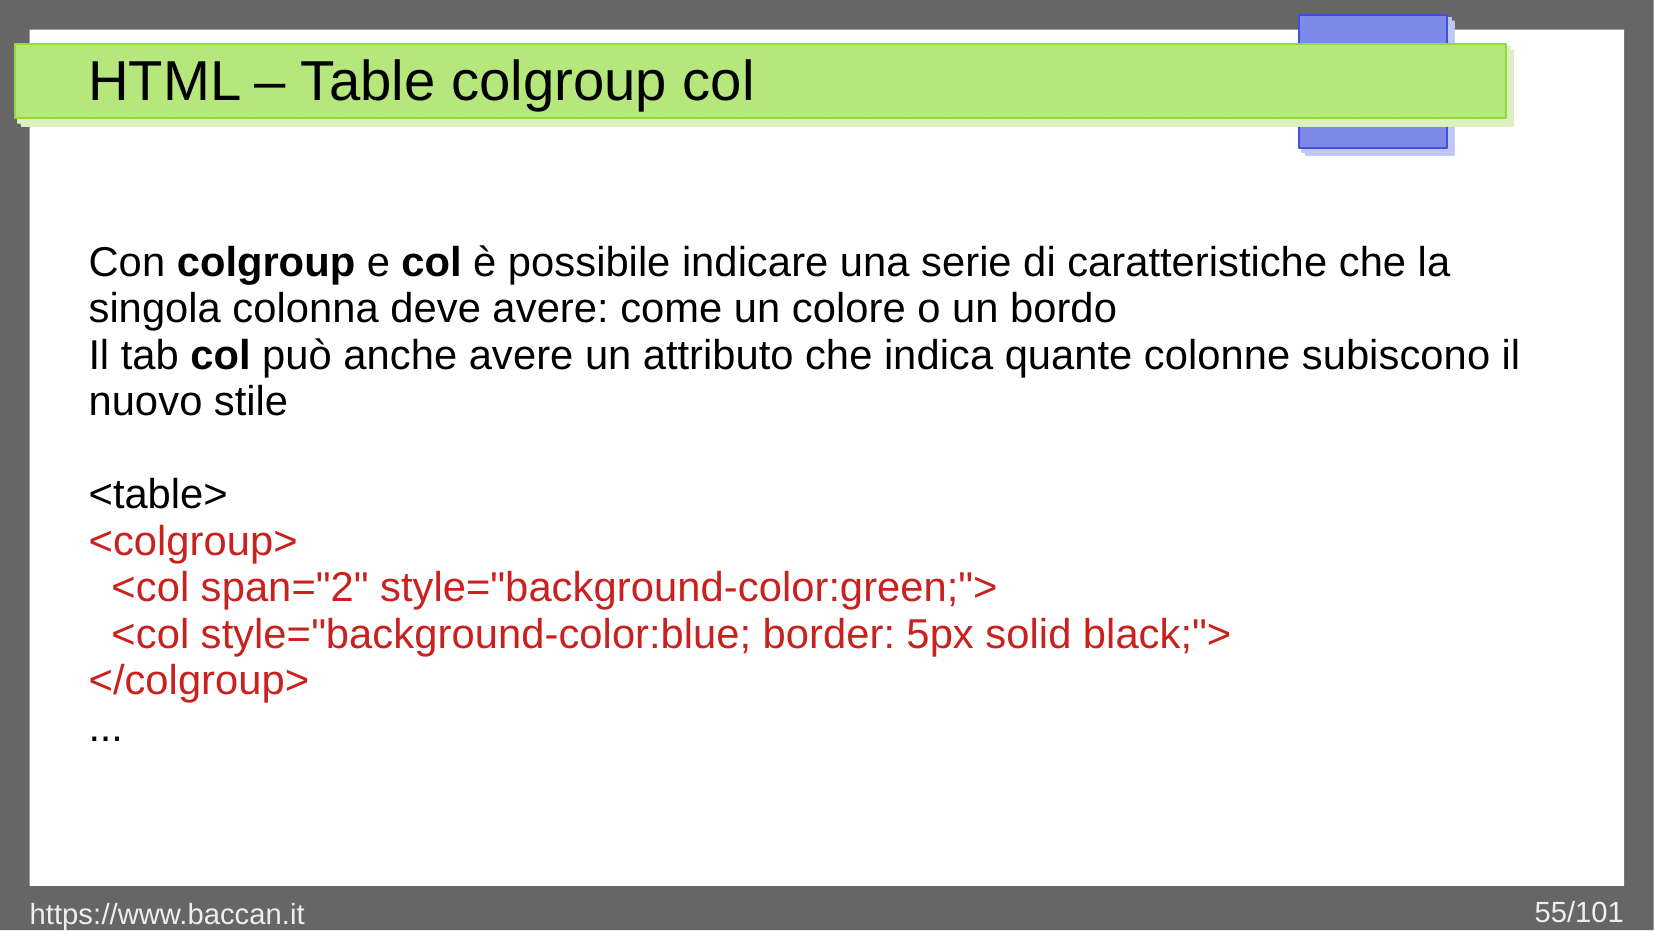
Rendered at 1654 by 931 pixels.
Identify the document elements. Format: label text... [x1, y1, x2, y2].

text_box Con colgroup e col è possibile indicare una serie di caratteristiche che la singola colonna deve avere: come un colore o un bordo Il tab col può anche avere un attributo che indica quante colonne subiscono il nuovo stile <table> <colgroup> <col span="2" style="background-color:green;"> <col style="background-color:blue; border: 5px solid black;"> </colgroup> ... [88, 113, 1565, 876]
title HTML – Table colgroup col [88, 44, 1506, 113]
